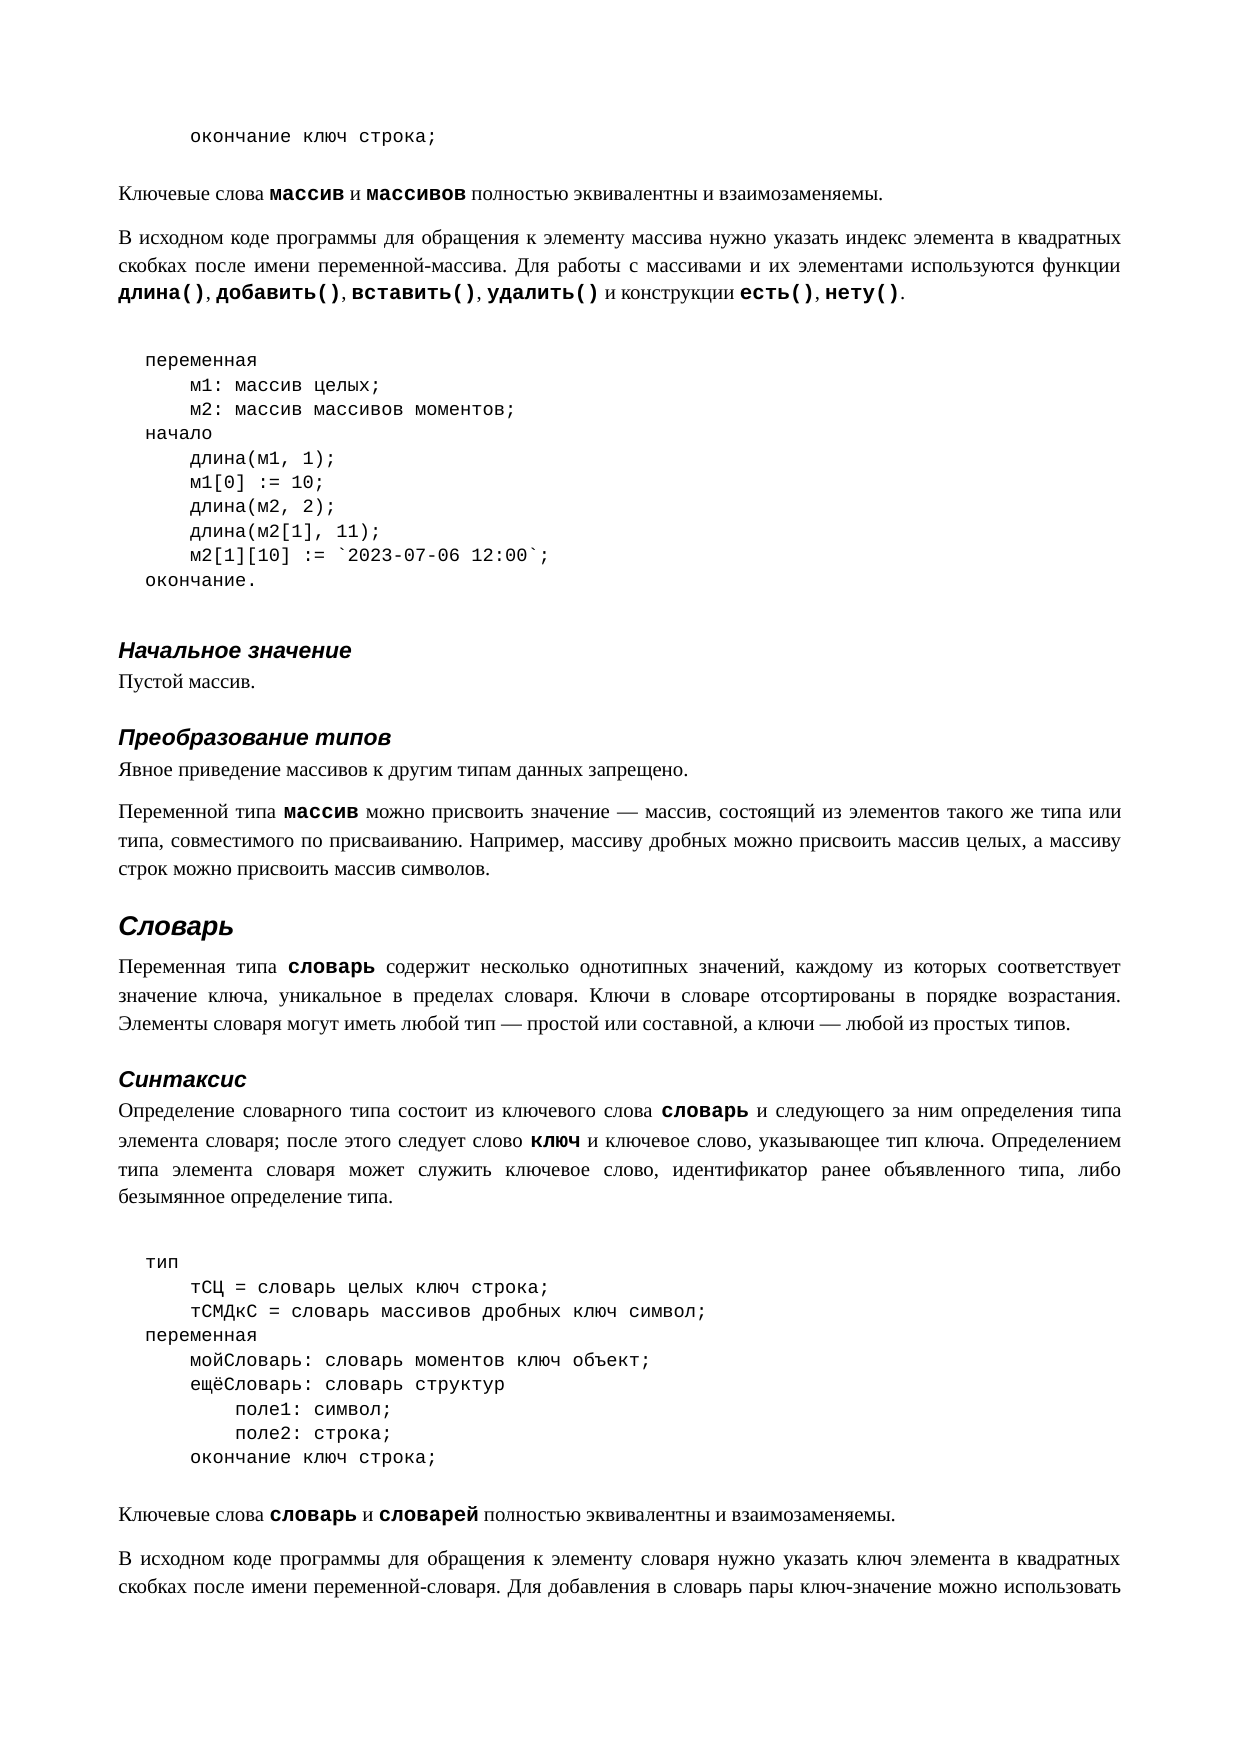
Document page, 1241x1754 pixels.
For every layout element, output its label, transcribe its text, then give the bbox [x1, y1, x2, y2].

text В исходном коде программы для обращения к элементу словаря нужно указать ключ элемента в квадратных скобках после имени переменной-словаря. Для добавления в словарь пары ключ-значение можно использовать [118, 1546, 1122, 1598]
subtitle Преобразование типов [118, 724, 1122, 750]
text В исходном коде программы для обращения к элементу массива нужно указать индекс элемента в квадратных скобках после имени переменной-массива. Для работы с массивами и их элементами используются функции длина(), добавить(), вставить(), удалить() и конструкции есть(), нету(). [118, 225, 1122, 306]
text Пустой массив. [118, 669, 1122, 693]
text тип тСЦ = словарь целых ключ строка; тСМДкС = словарь массивов дробных ключ символ; переменная мойСловарь: словарь моментов ключ объект; ещёСловарь: словарь структур поле1: символ; поле2: строка; [136, 1244, 1104, 1439]
text Явное приведение массивов к другим типам данных запрещено. [118, 757, 1122, 781]
text окончание ключ строка; [136, 1439, 1104, 1478]
subtitle Начальное значение [118, 637, 1122, 663]
text Ключевые слова словарь и словарей полностью эквивалентны и взаимозаменяемы. [118, 1502, 1122, 1528]
subtitle Синтаксис [118, 1066, 1122, 1092]
text Ключевые слова массив и массивов полностью эквивалентны и взаимозаменяемы. [118, 181, 1122, 207]
text Переменная типа словарь содержит несколько однотипных значений, каждому из которых соответствует значение ключа, уникальное в пределах словаря. Ключи в словаре отсортированы в порядке возрастания. Элементы словаря могут иметь любой тип — простой или составной, а ключи — любой из простых типов. [118, 954, 1122, 1035]
text Переменной типа массив можно присвоить значение — массив, состоящий из элементов такого же типа или типа, совместимого по присваиванию. Например, массиву дробных можно присвоить массив целых, а массиву строк можно присвоить массив символов. [118, 799, 1122, 880]
text окончание ключ строка; [136, 118, 1104, 157]
text переменная м1: массив целых; м2: массив массивов моментов; начало длина(м1, 1); м1[0] := 10; длина(м2, 2); длина(м2[1], 11); м2[1][10] := `2023-07-06 12:00`; окончание. [136, 342, 1104, 600]
text Определение словарного типа состоит из ключевого слова словарь и следующего за ним определения типа элемента словаря; после этого следует слово ключ и ключевое слово, указывающее тип ключа. Определением типа элемента словаря может служить ключевое слово, идентификатор ранее объявленного типа, либо безымянное определение типа. [118, 1098, 1122, 1208]
subtitle Словарь [118, 910, 1122, 942]
